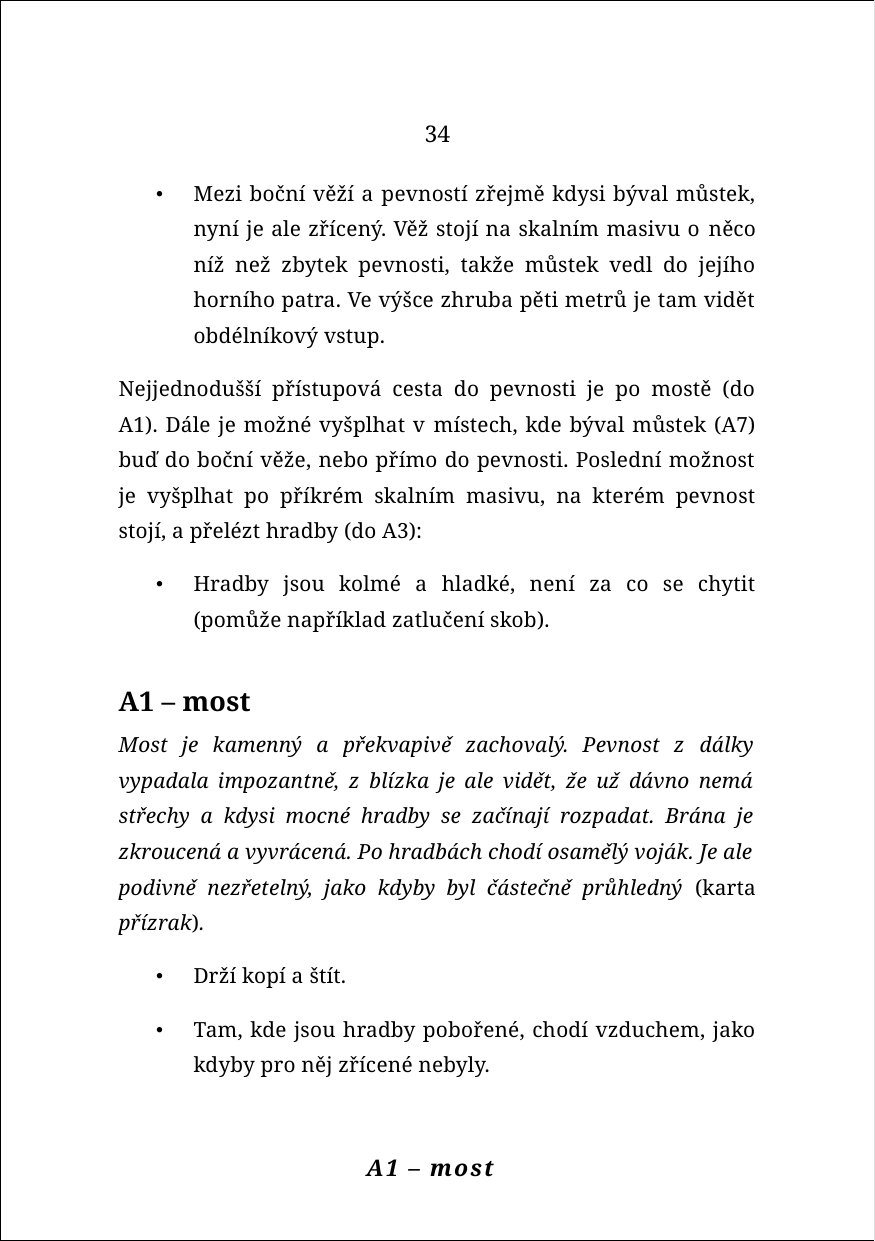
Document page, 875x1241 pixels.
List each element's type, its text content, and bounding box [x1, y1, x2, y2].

text Most je kamenný a⁠ překvapivě zachovalý. Pevnost z⁠ dálky vypadala impozantně, z⁠ blízka je ale vidět, že už dávno nemá střechy a⁠ kdysi mocné hradby se začínají rozpadat. Brána je zkroucená a⁠ vyvrácená. Po hradbách chodí osamělý voják. Je ale podivně nezřetelný, jako kdyby byl částečně průhledný (karta přízrak). [118, 731, 756, 937]
list Drží kopí a⁠ štít. [156, 961, 756, 990]
subtitle A1 – most [118, 682, 756, 719]
list Mezi boční věží a⁠ pevností zřejmě kdysi býval můstek, nyní je ale zřícený. Věž stojí na skalním masivu o⁠ něco níž než zbytek pevnosti, takže můstek vedl do jejího horního patra. Ve výšce zhruba pěti metrů je tam vidět obdélníkový vstup. [156, 179, 756, 349]
text Nejjednodušší přístupová cesta do pevnosti je po mostě (do A1). Dále je možné vyšplhat v⁠ místech, kde býval můstek (A7) buď do boční věže, nebo přímo do pevnosti. Poslední možnost je vyšplhat po příkrém skalním masivu, na kterém pevnost stojí, a⁠ přelézt hradby (do A3): [118, 374, 756, 545]
list Hradby jsou kolmé a⁠ hladké, není za co se chytit (pomůže například zatlučení skob). [156, 569, 756, 633]
list Tam, kde jsou hradby pobořené, chodí vzduchem, jako kdyby pro něj zřícené nebyly. [156, 1015, 756, 1079]
